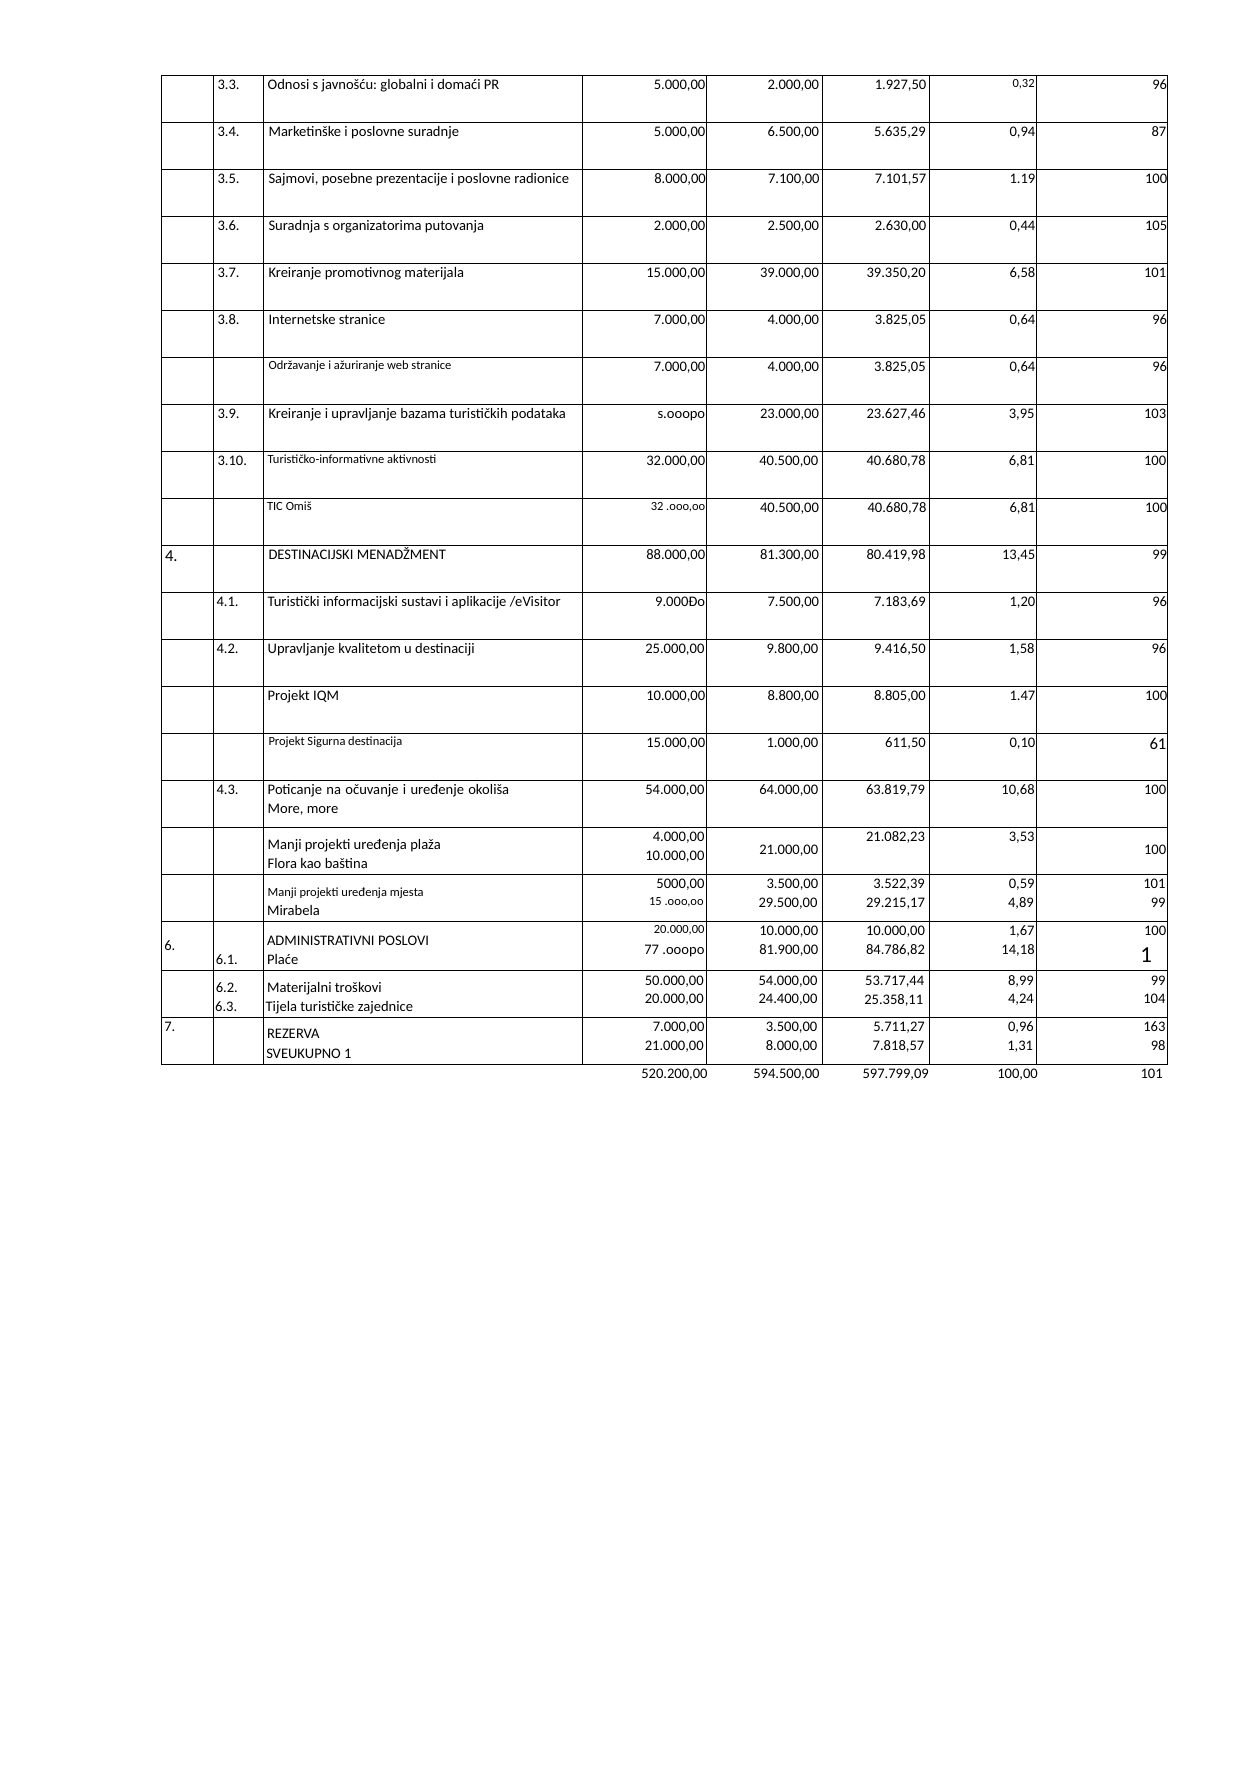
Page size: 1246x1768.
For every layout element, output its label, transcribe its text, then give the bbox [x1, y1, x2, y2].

table_cell Turističko-informativne aktivnosti [264, 452, 582, 498]
table_cell 101 99 [1037, 875, 1167, 921]
table_cell TIC Omiš [264, 499, 582, 545]
table_cell 40.500,00 [707, 499, 822, 545]
table_cell 8.800,00 [707, 687, 822, 733]
table_cell 63.819,79 [823, 781, 929, 827]
table_cell [162, 170, 213, 216]
table_cell 6. [162, 922, 213, 970]
table_cell 1.47 [930, 687, 1036, 733]
table_cell 1.000,00 [707, 734, 822, 780]
table_cell 1.19 [930, 170, 1036, 216]
table_cell 8.000,00 [583, 170, 706, 216]
table_cell 3,53 [930, 828, 1036, 874]
table_cell 25.000,00 [583, 640, 706, 686]
table_cell 3.4. [214, 123, 263, 169]
table_cell 10.000,00 84.786,82 [823, 922, 929, 970]
table_cell [214, 499, 263, 545]
table_cell ADMINISTRATIVNI POSLOVI Plaće [264, 922, 582, 970]
table_cell 5000,00 15 .ooo,oo [583, 875, 706, 921]
table_cell [214, 828, 263, 874]
table_cell 23.627,46 [823, 405, 929, 451]
table_cell 53.717,44 25.358,11 [823, 971, 929, 1017]
table_cell 21.000,00 [707, 828, 822, 874]
table_cell 3.10. [214, 452, 263, 498]
table_cell 103 [1037, 405, 1167, 451]
table_cell 6,58 [930, 264, 1036, 310]
table_cell 6.500,00 [707, 123, 822, 169]
table_cell 3.5. [214, 170, 263, 216]
table_cell [162, 405, 213, 451]
table_cell [162, 76, 213, 122]
table_cell 0,94 [930, 123, 1036, 169]
table_cell Odnosi s javnošću: globalni i domaći PR [264, 76, 582, 122]
table_cell 611,50 [823, 734, 929, 780]
table_cell Održavanje i ažuriranje web stranice [264, 358, 582, 404]
table_cell 10.000,00 [583, 687, 706, 733]
table_cell 101 [1037, 264, 1167, 310]
table_cell 32 .ooo,oo [583, 499, 706, 545]
table_cell 96 [1037, 76, 1167, 122]
table_cell 54.000,00 [583, 781, 706, 827]
table_cell Internetske stranice [264, 311, 582, 357]
table_cell 10.000,00 81.900,00 [707, 922, 822, 970]
table_cell Marketinške i poslovne suradnje [264, 123, 582, 169]
table_cell 4.1. [214, 593, 263, 639]
table_cell 40.680,78 [823, 499, 929, 545]
table_cell 88.000,00 [583, 546, 706, 592]
table_cell 3.825,05 [823, 311, 929, 357]
table_cell 3.500,00 29.500,00 [707, 875, 822, 921]
table_cell 100 [1037, 452, 1167, 498]
table_cell s.ooopo [583, 405, 706, 451]
table_cell Turistički informacijski sustavi i aplikacije /eVisitor [264, 593, 582, 639]
table_cell 2.000,00 [583, 217, 706, 263]
table_cell 96 [1037, 593, 1167, 639]
table_cell Upravljanje kvalitetom u destinaciji [264, 640, 582, 686]
table_cell [162, 687, 213, 733]
table_cell [162, 499, 213, 545]
table_cell [162, 123, 213, 169]
table_cell 64.000,00 [707, 781, 822, 827]
table_cell 3.8. [214, 311, 263, 357]
table_cell 0,59 4,89 [930, 875, 1036, 921]
table_cell 105 [1037, 217, 1167, 263]
table_cell [214, 358, 263, 404]
table_cell 1,67 14,18 [930, 922, 1036, 970]
table_cell 4.3. [214, 781, 263, 827]
table_cell 8.805,00 [823, 687, 929, 733]
table_cell [214, 687, 263, 733]
table_cell 13,45 [930, 546, 1036, 592]
table_cell 1,20 [930, 593, 1036, 639]
table_cell 2.630,00 [823, 217, 929, 263]
table_cell 39.350,20 [823, 264, 929, 310]
table_cell 100 [1037, 170, 1167, 216]
table_cell [162, 875, 213, 921]
table_cell Materijalni troškovi Tijela turističke zajednice [264, 971, 582, 1017]
table_cell 7.500,00 [707, 593, 822, 639]
table_cell 87 [1037, 123, 1167, 169]
table_cell 15.000,00 [583, 734, 706, 780]
table_cell [162, 358, 213, 404]
table_cell 8,99 4,24 [930, 971, 1036, 1017]
table_cell [162, 452, 213, 498]
table_cell 9.800,00 [707, 640, 822, 686]
table_cell Poticanje na očuvanje i uređenje okoliša More, more [264, 781, 582, 827]
table_cell 80.419,98 [823, 546, 929, 592]
table_cell Suradnja s organizatorima putovanja [264, 217, 582, 263]
table_cell 0,96 1,31 [930, 1018, 1036, 1064]
table_cell 6.1. [214, 922, 263, 970]
table_cell 6.2. 6.3. [214, 971, 263, 1017]
table_cell 4.000,00 [707, 311, 822, 357]
table_cell 61 [1037, 734, 1167, 780]
table_cell 96 [1037, 358, 1167, 404]
table_cell 3,95 [930, 405, 1036, 451]
table_cell [162, 828, 213, 874]
table_cell 7.000,00 21.000,00 [583, 1018, 706, 1064]
table_cell 4. [162, 546, 213, 592]
table_cell 4.000,00 10.000,00 [583, 828, 706, 874]
table_cell [162, 734, 213, 780]
table_cell 3.3. [214, 76, 263, 122]
table_cell 2.000,00 [707, 76, 822, 122]
table_cell 20.000,00 77 .ooopo [583, 922, 706, 970]
table_cell 3.7. [214, 264, 263, 310]
table_cell [214, 734, 263, 780]
table_cell 3.9. [214, 405, 263, 451]
table_cell [162, 311, 213, 357]
table_cell Projekt Sigurna destinacija [264, 734, 582, 780]
table_cell 100 1 [1037, 922, 1167, 970]
table_cell 0,32 [930, 76, 1036, 122]
table_cell 6,81 [930, 499, 1036, 545]
table_cell 6,81 [930, 452, 1036, 498]
table_cell 4.2. [214, 640, 263, 686]
table_cell 1.927,50 [823, 76, 929, 122]
table_cell 100 [1037, 781, 1167, 827]
table_cell [162, 264, 213, 310]
table_cell Projekt IQM [264, 687, 582, 733]
table_cell [162, 640, 213, 686]
table_cell 7.101,57 [823, 170, 929, 216]
table_cell Kreiranje promotivnog materijala [264, 264, 582, 310]
table_cell [214, 875, 263, 921]
table_cell [214, 546, 263, 592]
table_cell 50.000,00 20.000,00 [583, 971, 706, 1017]
table_cell 5.635,29 [823, 123, 929, 169]
table_cell 7.183,69 [823, 593, 929, 639]
table_cell 54.000,00 24.400,00 [707, 971, 822, 1017]
table_cell 100 [1037, 828, 1167, 874]
table_cell 40.680,78 [823, 452, 929, 498]
table_cell 99 [1037, 546, 1167, 592]
table_cell [162, 593, 213, 639]
table_cell 2.500,00 [707, 217, 822, 263]
table_cell 39.000,00 [707, 264, 822, 310]
table_cell [162, 781, 213, 827]
table_cell 3.825,05 [823, 358, 929, 404]
table_cell 0,64 [930, 311, 1036, 357]
table_cell 5.000,00 [583, 76, 706, 122]
table_cell 100 [1037, 499, 1167, 545]
table_cell 163 98 [1037, 1018, 1167, 1064]
table_cell 0,44 [930, 217, 1036, 263]
table_cell 3.6. [214, 217, 263, 263]
table_cell REZERVA SVEUKUPNO 1 [264, 1018, 582, 1064]
table_cell [162, 217, 213, 263]
table_cell Sajmovi, posebne prezentacije i poslovne radionice [264, 170, 582, 216]
table_cell 40.500,00 [707, 452, 822, 498]
table_cell 96 [1037, 311, 1167, 357]
table_cell 9.416,50 [823, 640, 929, 686]
table_cell 1,58 [930, 640, 1036, 686]
table_cell 7.000,00 [583, 311, 706, 357]
table_cell 100 [1037, 687, 1167, 733]
table_cell 21.082,23 [823, 828, 929, 874]
table_cell 7. [162, 1018, 213, 1064]
table_cell 99 104 [1037, 971, 1167, 1017]
table_cell 7.000,00 [583, 358, 706, 404]
table_cell 96 [1037, 640, 1167, 686]
table_cell Manji projekti uređenja mjesta Mirabela [264, 875, 582, 921]
table_cell DESTINACIJSKI MENADŽMENT [264, 546, 582, 592]
table_cell 5.000,00 [583, 123, 706, 169]
table_cell 0,64 [930, 358, 1036, 404]
table_cell 81.300,00 [707, 546, 822, 592]
table_cell 23.000,00 [707, 405, 822, 451]
table_cell 7.100,00 [707, 170, 822, 216]
table_cell 9.000Đo [583, 593, 706, 639]
table_cell 4.000,00 [707, 358, 822, 404]
table_cell 3.500,00 8.000,00 [707, 1018, 822, 1064]
table_cell 3.522,39 29.215,17 [823, 875, 929, 921]
table_cell 5.711,27 7.818,57 [823, 1018, 929, 1064]
table_cell 15.000,00 [583, 264, 706, 310]
table_cell Manji projekti uređenja plaža Flora kao baština [264, 828, 582, 874]
table_cell 32.000,00 [583, 452, 706, 498]
table_cell 10,68 [930, 781, 1036, 827]
table_cell [162, 971, 213, 1017]
table_cell 0,10 [930, 734, 1036, 780]
table_cell [214, 1018, 263, 1064]
table_cell Kreiranje i upravljanje bazama turističkih podataka [264, 405, 582, 451]
text 520.200,00 594.500,00 597.799,09 100,00 101 [159, 1065, 1164, 1082]
